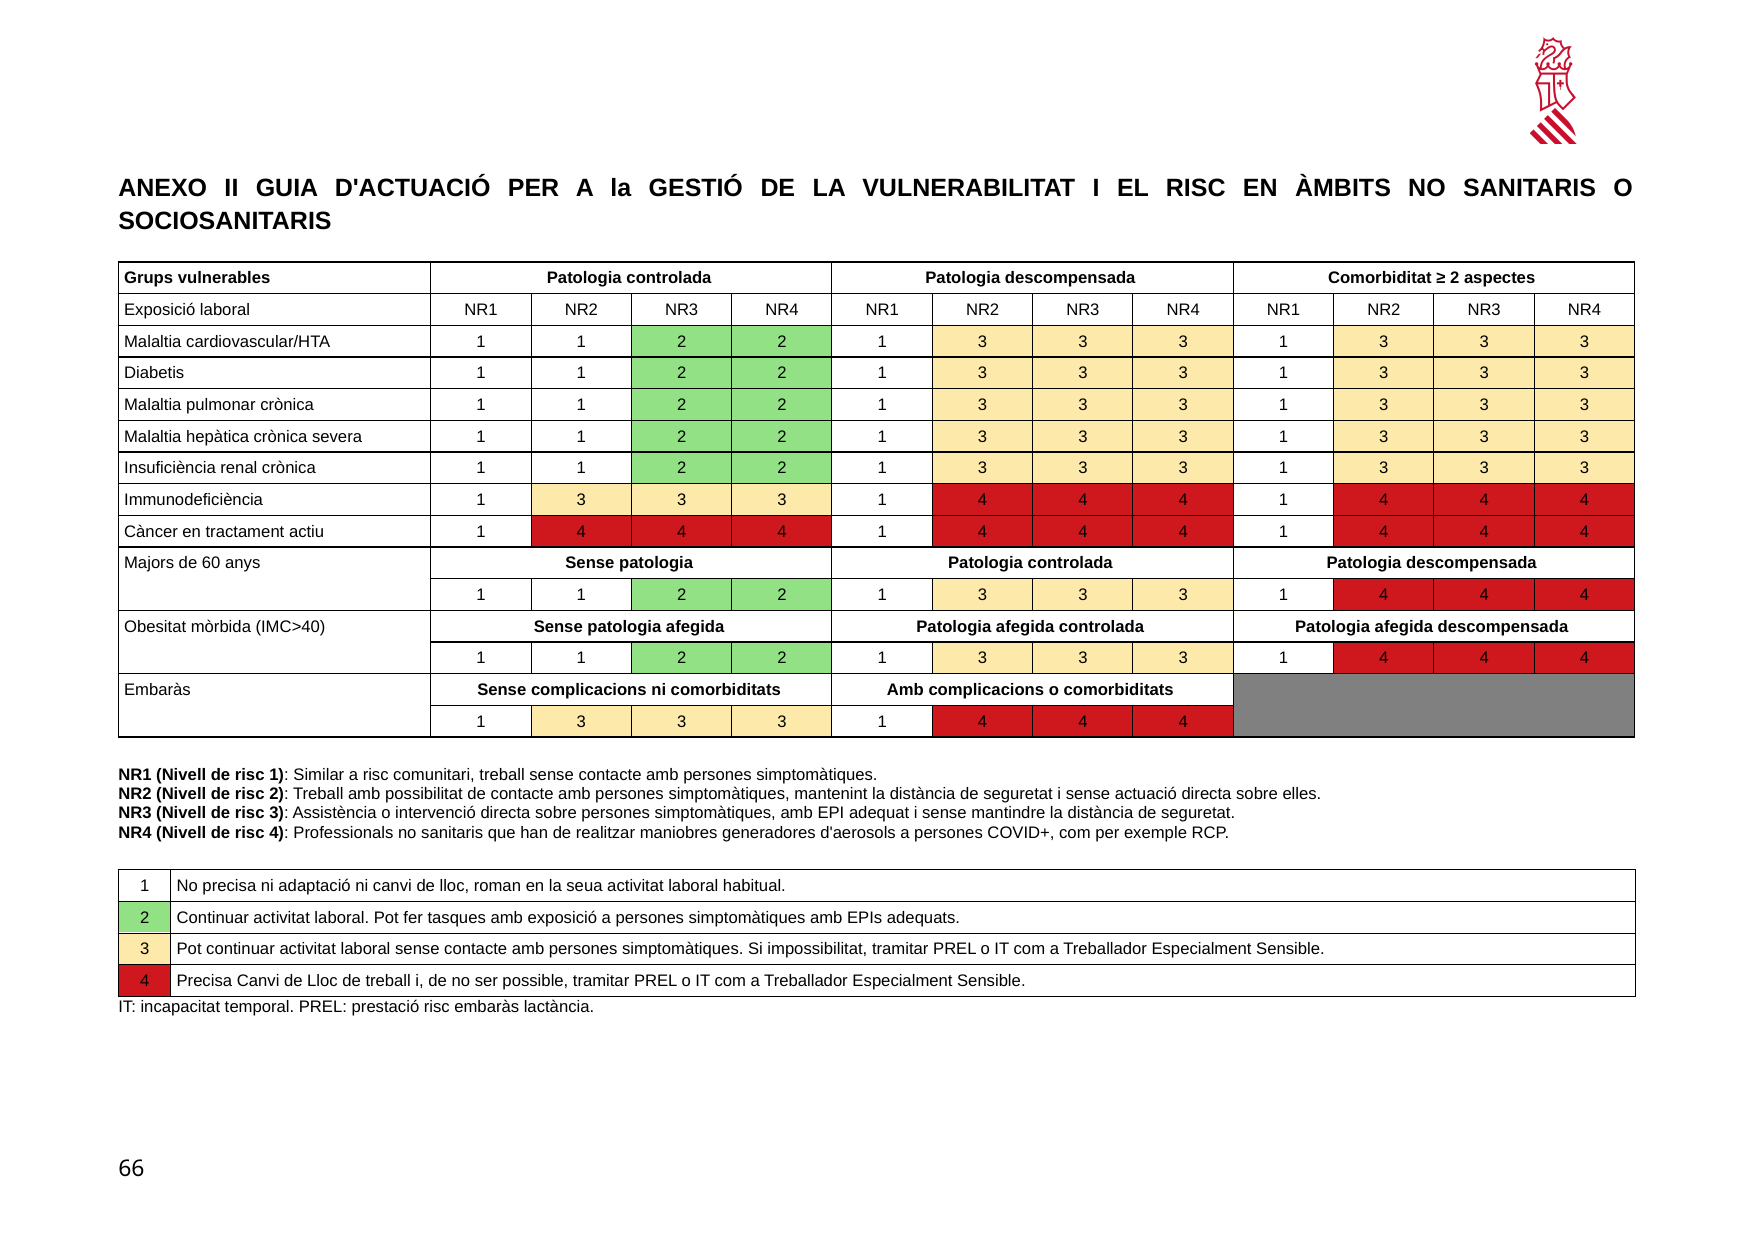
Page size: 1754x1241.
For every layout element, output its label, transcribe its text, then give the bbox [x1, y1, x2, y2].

table_cell 4 [1334, 579, 1433, 610]
table_cell 1 [532, 453, 631, 483]
table_cell Sense patologia [431, 548, 831, 578]
table_cell Malaltia hepàtica crònica severa [119, 421, 430, 451]
table_cell Obesitat mòrbida (IMC>40) [119, 611, 430, 673]
table_cell Embaràs [119, 674, 430, 736]
table_cell 2 [732, 421, 831, 451]
table_cell NR4 [732, 294, 831, 325]
table_cell Immunodeficiència [119, 484, 430, 515]
table_cell 2 [632, 358, 731, 388]
table_cell Malaltia cardiovascular/HTA [119, 326, 430, 356]
table_cell 3 [1334, 453, 1433, 483]
table_cell 1 [832, 389, 932, 420]
table_cell 4 [1434, 484, 1534, 515]
table_cell 3 [1334, 389, 1433, 420]
table_cell 4 [632, 516, 731, 546]
table_cell 1 [431, 484, 531, 515]
table_cell Patologia controlada [832, 548, 1233, 578]
table_cell 4 [1535, 643, 1634, 673]
table_header Patologia descompensada [832, 263, 1233, 293]
table_cell 4 [1434, 643, 1534, 673]
table_cell 2 [732, 389, 831, 420]
table_cell 1 [1234, 358, 1333, 388]
table_cell 1 [431, 421, 531, 451]
table_cell 3 [933, 579, 1032, 610]
table_cell Sense patologia afegida [431, 611, 831, 641]
table_cell 1 [1234, 389, 1333, 420]
table_cell 4 [732, 516, 831, 546]
table_cell 4 [1133, 706, 1233, 736]
table_cell NR3 [1033, 294, 1132, 325]
table_cell Majors de 60 anys [119, 548, 430, 610]
table_cell 3 [1033, 579, 1132, 610]
table_cell 4 [1334, 516, 1433, 546]
table_cell 4 [933, 706, 1032, 736]
table_cell Malaltia pulmonar crònica [119, 389, 430, 420]
table_cell 4 [1133, 516, 1233, 546]
table_cell 1 [532, 643, 631, 673]
table_cell 2 [732, 579, 831, 610]
text NR2 (Nivell de risc 2): Treball amb possibilitat de contacte amb persones simptomàtiques, mantenint la distància de seguretat i sense actuació directa sobre elles. [118, 784, 1636, 803]
table_cell 1 [532, 389, 631, 420]
table_cell 1 [431, 389, 531, 420]
table_cell 3 [1133, 326, 1233, 356]
table_header 1 [119, 870, 170, 901]
table_cell 1 [832, 579, 932, 610]
table_cell 4 [119, 965, 170, 996]
table_cell Patologia descompensada [1234, 548, 1634, 578]
table_cell 3 [1334, 421, 1433, 451]
table_cell 1 [1234, 484, 1333, 515]
table_cell 1 [1234, 453, 1333, 483]
table_cell 3 [119, 934, 170, 964]
table_cell 3 [1133, 421, 1233, 451]
table_cell Insuficiència renal crònica [119, 453, 430, 483]
picture [1529, 37, 1577, 144]
table_cell 1 [1234, 421, 1333, 451]
table_cell 2 [732, 358, 831, 388]
table_cell 3 [933, 453, 1032, 483]
table_cell 3 [532, 484, 631, 515]
table_cell NR3 [632, 294, 731, 325]
table_cell 1 [832, 484, 932, 515]
table_cell 2 [632, 389, 731, 420]
table_cell Precisa Canvi de Lloc de treball i, de no ser possible, tramitar PREL o IT com a Treballador Especialment Sensible. [171, 965, 1635, 996]
table_cell 4 [1535, 579, 1634, 610]
table_cell 1 [431, 706, 531, 736]
table_cell Continuar activitat laboral. Pot fer tasques amb exposició a persones simptomàtiques amb EPIs adequats. [171, 902, 1635, 932]
table_cell 3 [1133, 389, 1233, 420]
table_cell NR2 [532, 294, 631, 325]
table_cell 3 [933, 643, 1032, 673]
table_header Grups vulnerables [119, 263, 430, 293]
table_cell 3 [1434, 389, 1534, 420]
table_cell NR1 [1234, 294, 1333, 325]
table_cell 1 [1234, 516, 1333, 546]
table_cell Diabetis [119, 358, 430, 388]
table_cell 4 [1535, 516, 1634, 546]
table_cell 3 [1434, 421, 1534, 451]
table_cell 3 [1033, 421, 1132, 451]
table_cell 3 [732, 484, 831, 515]
table_cell 4 [1033, 516, 1132, 546]
table_cell Sense complicacions ni comorbiditats [431, 674, 831, 705]
table_cell 3 [1434, 453, 1534, 483]
table_header Comorbiditat ≥ 2 aspectes [1234, 263, 1634, 293]
text NR1 (Nivell de risc 1): Similar a risc comunitari, treball sense contacte amb persones simptomàtiques. [118, 765, 1636, 784]
table_cell 3 [1535, 453, 1634, 483]
table_cell 4 [1535, 484, 1634, 515]
table_cell Patologia afegida descompensada [1234, 611, 1634, 641]
table_cell 3 [1033, 453, 1132, 483]
table_cell 3 [1033, 358, 1132, 388]
table_cell 3 [1133, 358, 1233, 388]
table_cell 1 [431, 516, 531, 546]
table_cell Amb complicacions o comorbiditats [832, 674, 1233, 705]
table_cell 1 [832, 706, 932, 736]
text NR4 (Nivell de risc 4): Professionals no sanitaris que han de realitzar maniobres generadores d'aerosols a persones COVID+, com per exemple RCP. [118, 822, 1636, 842]
table_cell 2 [119, 902, 170, 932]
table_cell Patologia afegida controlada [832, 611, 1233, 641]
table_cell 4 [933, 484, 1032, 515]
table_cell NR2 [1334, 294, 1433, 325]
table_cell 2 [732, 326, 831, 356]
table_cell 1 [431, 326, 531, 356]
table_cell 4 [1133, 484, 1233, 515]
table_cell 4 [1334, 643, 1433, 673]
table_cell 3 [1434, 358, 1534, 388]
table_cell 1 [532, 421, 631, 451]
table_cell Pot continuar activitat laboral sense contacte amb persones simptomàtiques. Si impossibilitat, tramitar PREL o IT com a Treballador Especialment Sensible. [171, 934, 1635, 964]
table_cell 3 [1033, 389, 1132, 420]
table_cell NR2 [933, 294, 1032, 325]
table_cell 1 [1234, 326, 1333, 356]
table_cell NR4 [1133, 294, 1233, 325]
table_cell 3 [1434, 326, 1534, 356]
subtitle ANEXO II GUIA D'ACTUACIÓ PER A la GESTIÓ DE LA VULNERABILITAT I EL RISC EN ÀMBITS NO SANITARIS O SOCIOSANITARIS [118, 173, 1636, 235]
table_cell 1 [431, 358, 531, 388]
table_cell 1 [532, 326, 631, 356]
table_cell 1 [832, 516, 932, 546]
table_cell 3 [933, 358, 1032, 388]
table_cell 1 [832, 326, 932, 356]
table_cell 3 [1133, 643, 1233, 673]
table_cell 1 [1234, 579, 1333, 610]
table_cell 3 [632, 706, 731, 736]
table_cell 3 [1535, 326, 1634, 356]
table_cell 2 [632, 643, 731, 673]
table_cell NR3 [1434, 294, 1534, 325]
table_cell 2 [732, 453, 831, 483]
table_cell 1 [832, 643, 932, 673]
table_cell 1 [532, 358, 631, 388]
table_cell 2 [632, 421, 731, 451]
table_cell 2 [632, 579, 731, 610]
table_cell 3 [933, 326, 1032, 356]
table_cell 4 [532, 516, 631, 546]
table_header No precisa ni adaptació ni canvi de lloc, roman en la seua activitat laboral habitual. [171, 870, 1635, 901]
table_cell Exposició laboral [119, 294, 430, 325]
table_cell 3 [1334, 358, 1433, 388]
table_cell 3 [632, 484, 731, 515]
text NR3 (Nivell de risc 3): Assistència o intervenció directa sobre persones simptomàtiques, amb EPI adequat i sense mantindre la distància de seguretat. [118, 803, 1636, 822]
table_cell 1 [832, 358, 932, 388]
table_cell 3 [1033, 326, 1132, 356]
table_cell 2 [632, 326, 731, 356]
table_cell 2 [732, 643, 831, 673]
table_header Patologia controlada [431, 263, 831, 293]
table_cell 3 [1033, 643, 1132, 673]
table_cell 4 [1434, 579, 1534, 610]
table_cell 4 [933, 516, 1032, 546]
table_cell 1 [532, 579, 631, 610]
table_cell NR1 [431, 294, 531, 325]
table_cell 4 [1334, 484, 1433, 515]
table_cell 1 [832, 421, 932, 451]
table_cell 1 [431, 579, 531, 610]
table_cell NR4 [1535, 294, 1634, 325]
table_cell 3 [933, 421, 1032, 451]
table_cell 3 [1535, 358, 1634, 388]
text IT: incapacitat temporal. PREL: prestació risc embaràs lactància. [118, 997, 1636, 1016]
table_cell 3 [1535, 421, 1634, 451]
table_cell NR1 [832, 294, 932, 325]
table_cell 4 [1033, 484, 1132, 515]
table_cell 3 [933, 389, 1032, 420]
table_cell 4 [1033, 706, 1132, 736]
table_cell 3 [1133, 579, 1233, 610]
table_cell Càncer en tractament actiu [119, 516, 430, 546]
table_cell 1 [431, 643, 531, 673]
table_cell 4 [1434, 516, 1534, 546]
table_cell 2 [632, 453, 731, 483]
table_cell 1 [832, 453, 932, 483]
table_cell 1 [1234, 643, 1333, 673]
table_cell 3 [1133, 453, 1233, 483]
table_cell 3 [1334, 326, 1433, 356]
table_cell 1 [431, 453, 531, 483]
table_cell 3 [1535, 389, 1634, 420]
table_cell [1234, 674, 1634, 736]
table_cell 3 [532, 706, 631, 736]
table_cell 3 [732, 706, 831, 736]
